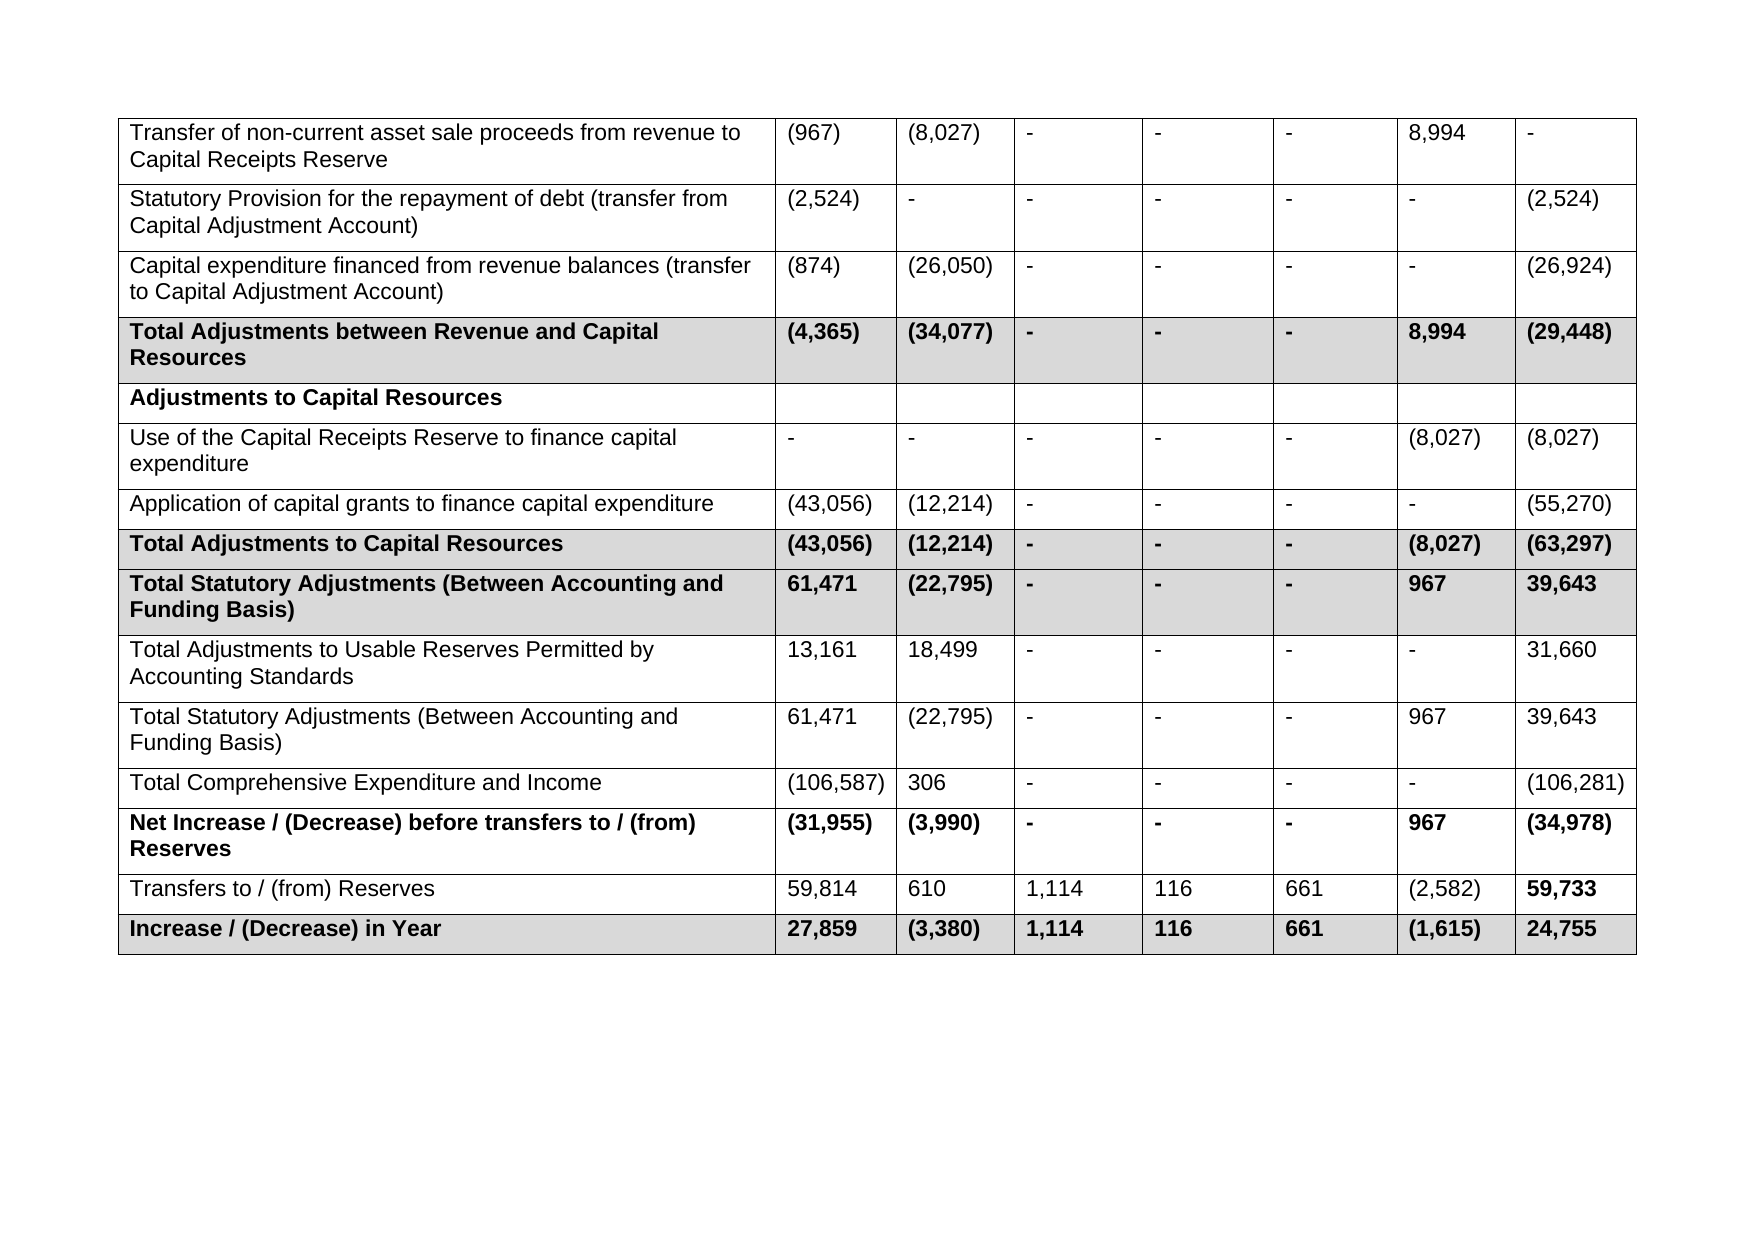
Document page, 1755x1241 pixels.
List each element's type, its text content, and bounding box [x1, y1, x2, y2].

table_cell - [1143, 424, 1273, 489]
table_cell Use of the Capital Receipts Reserve to finance capital expenditure [119, 424, 775, 489]
table_cell 27,859 [776, 915, 896, 954]
table_cell Net Increase / (Decrease) before transfers to / (from) Reserves [119, 809, 775, 874]
table_cell - [1274, 119, 1397, 184]
table_cell Total Adjustments between Revenue and Capital Resources [119, 318, 775, 383]
table_cell (106,281) [1516, 769, 1636, 808]
table_cell - [1274, 530, 1397, 569]
table_cell (2,524) [776, 185, 896, 251]
table_cell - [1143, 570, 1273, 635]
table_cell 59,733 [1516, 875, 1636, 914]
table_cell - [1274, 318, 1397, 383]
table_cell (2,582) [1398, 875, 1515, 914]
table_cell (3,990) [897, 809, 1014, 874]
table_cell (106,587) [776, 769, 896, 808]
table_cell - [897, 424, 1014, 489]
table_cell - [1398, 252, 1515, 317]
table_cell Total Statutory Adjustments (Between Accounting and Funding Basis) [119, 570, 775, 635]
table_cell [776, 384, 896, 423]
table_cell (43,056) [776, 530, 896, 569]
table_cell (12,214) [897, 530, 1014, 569]
table_cell 967 [1398, 809, 1515, 874]
table_cell - [1143, 530, 1273, 569]
table_cell - [1274, 703, 1397, 768]
table_cell - [1015, 185, 1142, 251]
table_cell - [1015, 809, 1142, 874]
table_cell 116 [1143, 915, 1273, 954]
table_cell (22,795) [897, 570, 1014, 635]
table_cell - [1274, 490, 1397, 529]
table_cell (34,978) [1516, 809, 1636, 874]
table_cell (967) [776, 119, 896, 184]
table_cell Application of capital grants to finance capital expenditure [119, 490, 775, 529]
table_cell - [1274, 769, 1397, 808]
table_cell 31,660 [1516, 636, 1636, 702]
table_cell - [1274, 424, 1397, 489]
table_cell - [1015, 636, 1142, 702]
table_cell (63,297) [1516, 530, 1636, 569]
table_cell 8,994 [1398, 318, 1515, 383]
table_cell - [1015, 703, 1142, 768]
table_cell (8,027) [1398, 530, 1515, 569]
table_cell - [1398, 490, 1515, 529]
table_cell - [1398, 769, 1515, 808]
table_cell 8,994 [1398, 119, 1515, 184]
table_cell (4,365) [776, 318, 896, 383]
table_cell - [1143, 809, 1273, 874]
table_cell - [1274, 636, 1397, 702]
table_cell 13,161 [776, 636, 896, 702]
table_cell 39,643 [1516, 570, 1636, 635]
table_cell - [1398, 636, 1515, 702]
table_cell Total Adjustments to Usable Reserves Permitted by Accounting Standards [119, 636, 775, 702]
table_cell 39,643 [1516, 703, 1636, 768]
table_cell [897, 384, 1014, 423]
table_cell (874) [776, 252, 896, 317]
table_cell 18,499 [897, 636, 1014, 702]
table_cell (26,924) [1516, 252, 1636, 317]
table_cell - [1015, 424, 1142, 489]
table_cell Capital expenditure financed from revenue balances (transfer to Capital Adjustment Account) [119, 252, 775, 317]
table_cell - [897, 185, 1014, 251]
table_cell [1274, 384, 1397, 423]
table_cell - [1398, 185, 1515, 251]
table_cell 610 [897, 875, 1014, 914]
table_cell - [1015, 570, 1142, 635]
table_cell (3,380) [897, 915, 1014, 954]
table_cell (8,027) [1398, 424, 1515, 489]
table_cell - [1015, 490, 1142, 529]
table_cell (31,955) [776, 809, 896, 874]
table_cell - [1143, 185, 1273, 251]
table_cell [1143, 384, 1273, 423]
table_cell - [1143, 703, 1273, 768]
table_cell (12,214) [897, 490, 1014, 529]
table_cell - [1015, 119, 1142, 184]
table_cell (2,524) [1516, 185, 1636, 251]
table_cell Transfers to / (from) Reserves [119, 875, 775, 914]
table_cell 61,471 [776, 703, 896, 768]
table_cell - [1015, 530, 1142, 569]
table_cell - [1143, 636, 1273, 702]
table_cell - [776, 424, 896, 489]
table_cell - [1274, 809, 1397, 874]
table_cell Total Statutory Adjustments (Between Accounting and Funding Basis) [119, 703, 775, 768]
table_cell - [1015, 318, 1142, 383]
table_cell 661 [1274, 915, 1397, 954]
table_cell 1,114 [1015, 915, 1142, 954]
table_cell - [1015, 769, 1142, 808]
table_cell (29,448) [1516, 318, 1636, 383]
table_cell Transfer of non-current asset sale proceeds from revenue to Capital Receipts Reserve [119, 119, 775, 184]
table_cell 967 [1398, 570, 1515, 635]
table_cell [1398, 384, 1515, 423]
table_cell - [1143, 769, 1273, 808]
table_cell - [1143, 490, 1273, 529]
table_cell 116 [1143, 875, 1273, 914]
table_cell 1,114 [1015, 875, 1142, 914]
table_cell Total Comprehensive Expenditure and Income [119, 769, 775, 808]
table_cell 967 [1398, 703, 1515, 768]
table_cell (8,027) [897, 119, 1014, 184]
table_cell - [1516, 119, 1636, 184]
table_cell - [1015, 252, 1142, 317]
table_cell - [1143, 318, 1273, 383]
table_cell 61,471 [776, 570, 896, 635]
table_cell [1516, 384, 1636, 423]
table_cell Increase / (Decrease) in Year [119, 915, 775, 954]
table_cell 306 [897, 769, 1014, 808]
table_cell [1015, 384, 1142, 423]
table_cell Statutory Provision for the repayment of debt (transfer from Capital Adjustment Account) [119, 185, 775, 251]
table_cell Adjustments to Capital Resources [119, 384, 775, 423]
table_cell (8,027) [1516, 424, 1636, 489]
table_cell 24,755 [1516, 915, 1636, 954]
table_cell - [1143, 252, 1273, 317]
table_cell - [1143, 119, 1273, 184]
table_cell Total Adjustments to Capital Resources [119, 530, 775, 569]
table_cell (55,270) [1516, 490, 1636, 529]
table_cell - [1274, 570, 1397, 635]
table_cell (43,056) [776, 490, 896, 529]
table_cell 661 [1274, 875, 1397, 914]
table_cell (34,077) [897, 318, 1014, 383]
table_cell (22,795) [897, 703, 1014, 768]
table_cell - [1274, 185, 1397, 251]
table_cell - [1274, 252, 1397, 317]
table_cell 59,814 [776, 875, 896, 914]
table_cell (1,615) [1398, 915, 1515, 954]
table_cell (26,050) [897, 252, 1014, 317]
